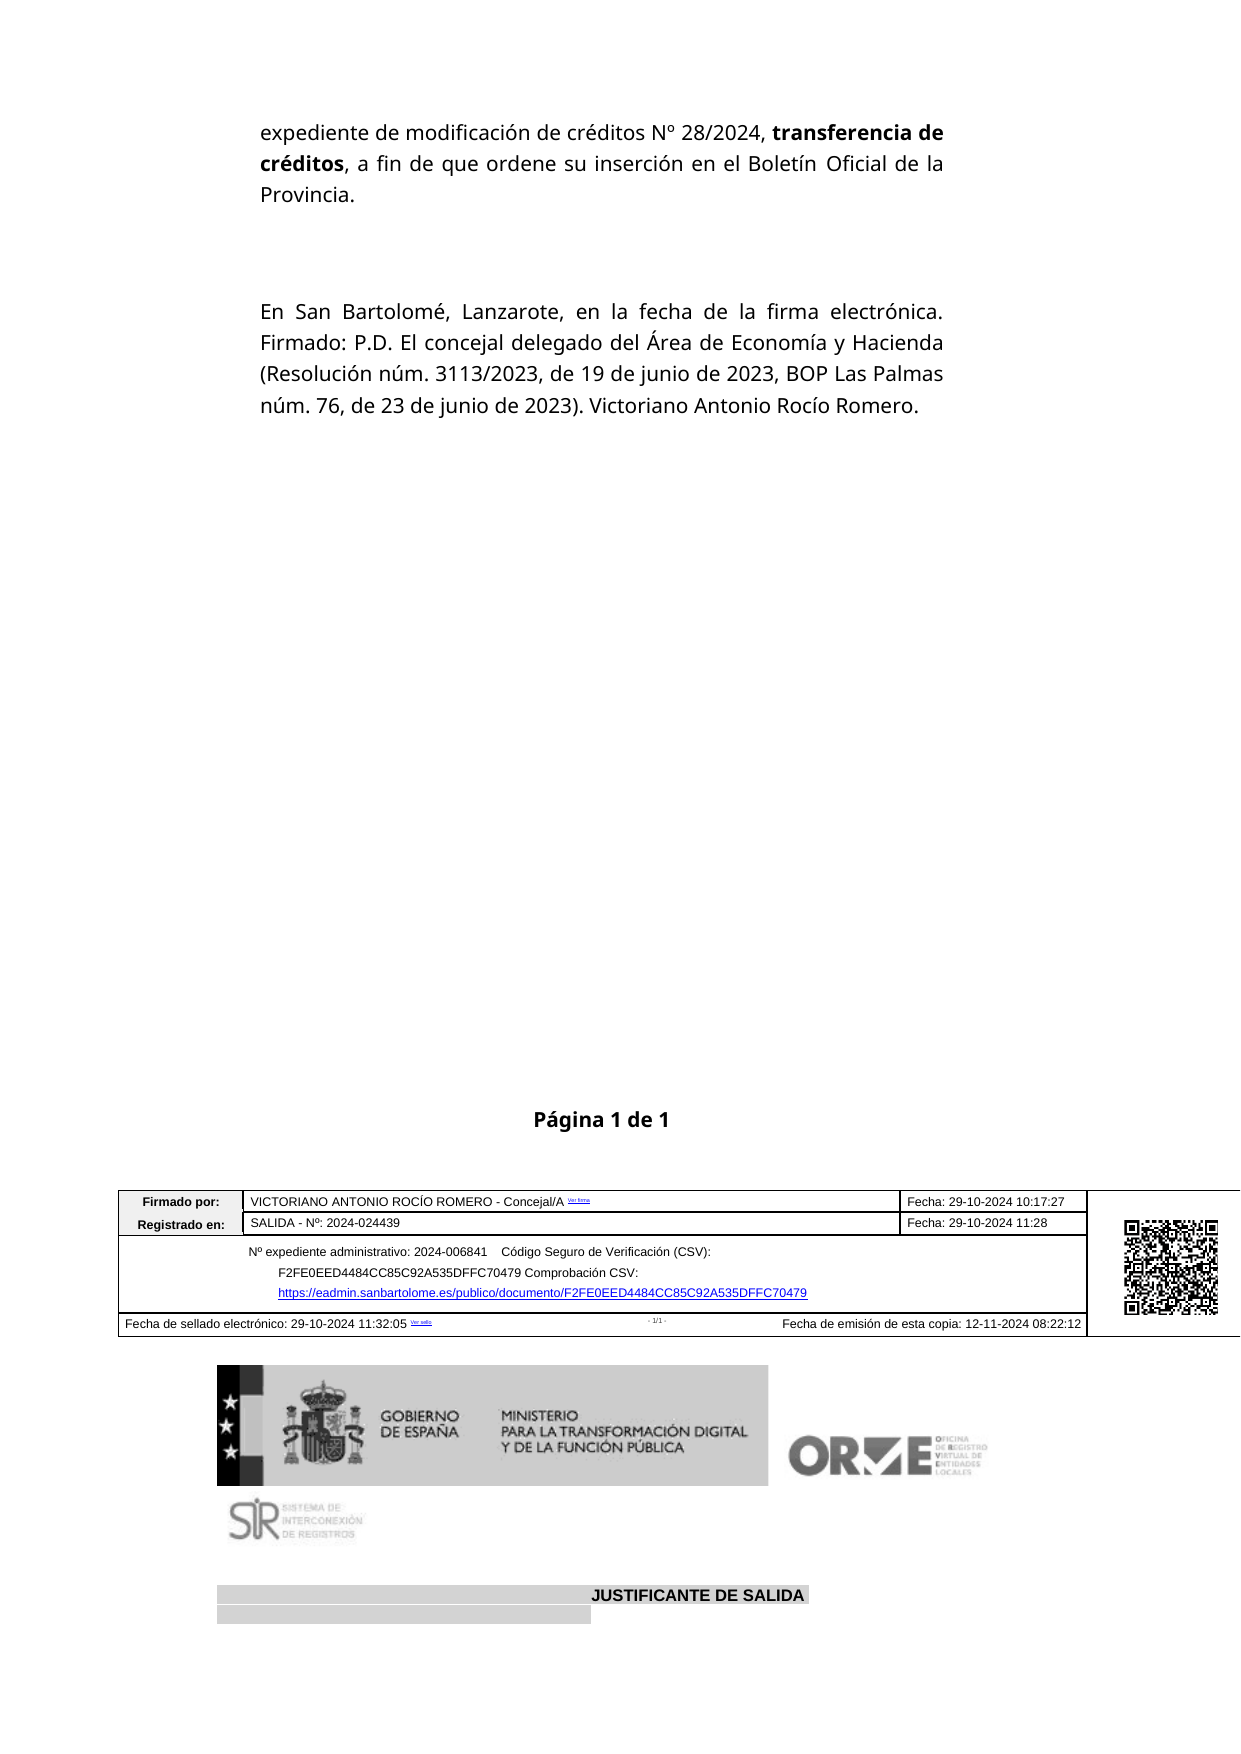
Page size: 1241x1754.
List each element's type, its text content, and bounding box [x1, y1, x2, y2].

table_header [1088, 1191, 1240, 1336]
table_cell SALIDA - Nº: 2024-024439 [244, 1213, 899, 1234]
text Página 1 de 1 [242, 1105, 961, 1133]
text JUSTIFICANTE DE SALIDA [217, 1585, 1122, 1624]
table_header Firmado por: [119, 1191, 242, 1209]
table_cell Fecha: 29-10-2024 11:28 [901, 1213, 1086, 1234]
table_header VICTORIANO ANTONIO ROCÍO ROMERO - Concejal/A Ver firma [244, 1191, 899, 1211]
text expediente de modificación de créditos Nº 28/2024, transferencia de créditos, a fin de que ordene su inserción en el Boletín Oficial de la Provincia. [260, 118, 944, 209]
table_header Fecha: 29-10-2024 10:17:27 [901, 1191, 1086, 1211]
table_cell Registrado en: [119, 1215, 242, 1232]
text En San Bartolomé, Lanzarote, en la fecha de la firma electrónica. Firmado: P.D. El concejal delegado del Área de Economía y Hacienda (Resolución núm. 3113/2023, de 19 de junio de 2023, BOP Las Palmas núm. 76, de 23 de junio de 2023). Victoriano Antonio Rocío Romero. [260, 297, 944, 419]
table_cell Nº expediente administrativo: 2024-006841 Código Seguro de Verificación (CSV): F2FE0EED4484CC85C92A535DFFC70479 Comprobación CSV: https://eadmin.sanbartolome.es/publico/documento/F2FE0EED4484CC85C92A535DFFC70479 [119, 1236, 1086, 1312]
table_cell Fecha de sellado electrónico: 29-10-2024 11:32:05 Ver sello - 1/1 - Fecha de emisión de esta copia: 12-11-2024 08:22:12 [119, 1314, 1086, 1336]
